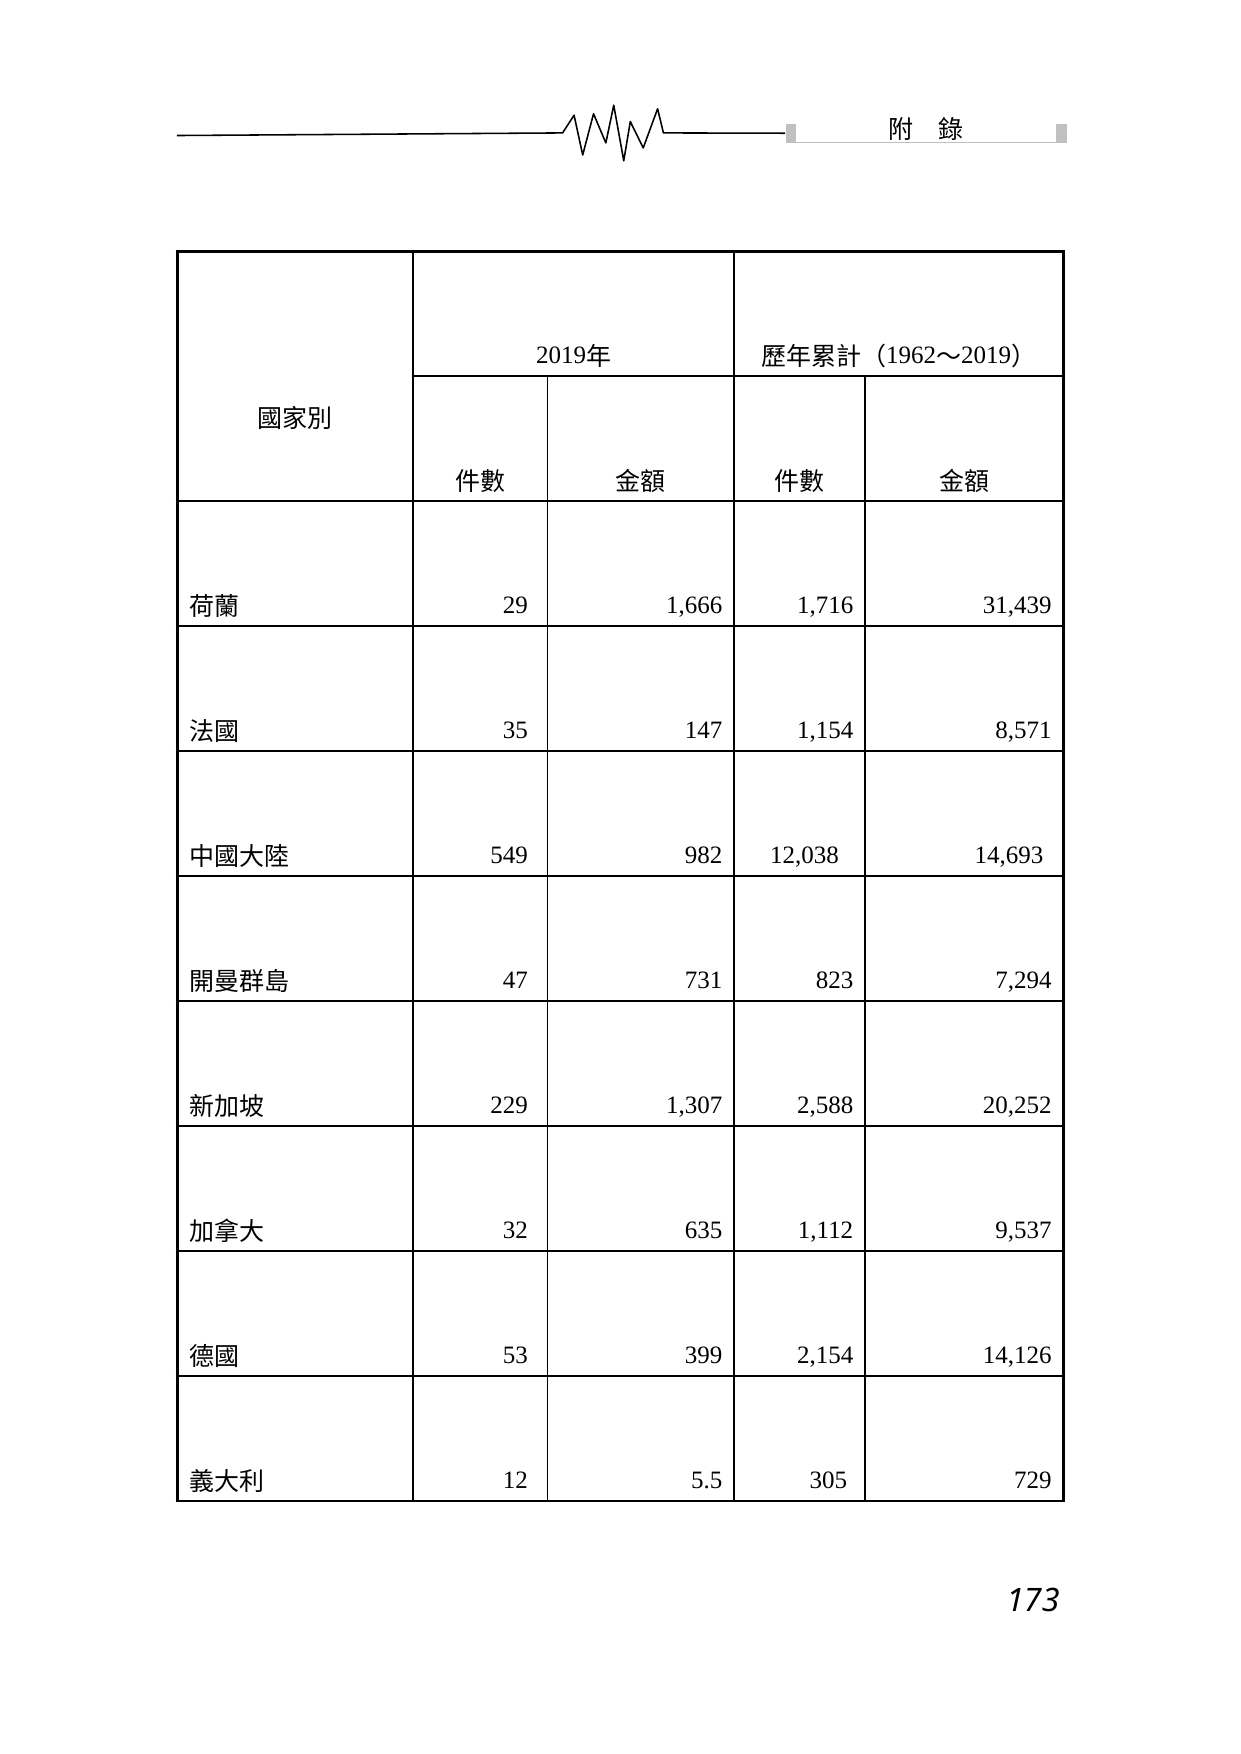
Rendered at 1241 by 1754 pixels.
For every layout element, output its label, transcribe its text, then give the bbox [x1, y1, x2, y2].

table_cell 義大利 [179, 1377, 412, 1500]
table_cell 229 [414, 1002, 547, 1125]
table_cell 加拿大 [179, 1127, 412, 1250]
table_cell 1,154 [735, 627, 864, 750]
table_cell 7,294 [866, 877, 1062, 1000]
table_cell 731 [548, 877, 733, 1000]
table_cell 5.5 [548, 1377, 733, 1500]
table_cell 35 [414, 627, 547, 750]
table_cell 荷蘭 [179, 502, 412, 625]
table_header 國家別 [179, 253, 412, 500]
table_cell 1,307 [548, 1002, 733, 1125]
table_cell 1,666 [548, 502, 733, 625]
table_cell 新加坡 [179, 1002, 412, 1125]
table_cell 1,716 [735, 502, 864, 625]
table_cell 中國大陸 [179, 752, 412, 875]
table_cell 399 [548, 1252, 733, 1375]
table_cell 14,126 [866, 1252, 1062, 1375]
table_cell 2,588 [735, 1002, 864, 1125]
table_cell 823 [735, 877, 864, 1000]
table_cell 9,537 [866, 1127, 1062, 1250]
table_cell 2,154 [735, 1252, 864, 1375]
table_header 2019年 [414, 253, 733, 375]
table_cell 8,571 [866, 627, 1062, 750]
table_cell 20,252 [866, 1002, 1062, 1125]
table_cell 法國 [179, 627, 412, 750]
table_cell 14,693 [866, 752, 1062, 875]
table_cell 47 [414, 877, 547, 1000]
table_cell 549 [414, 752, 547, 875]
table_cell 147 [548, 627, 733, 750]
table_cell 金額 [866, 377, 1062, 500]
table_header 歷年累計（1962～2019） [735, 253, 1062, 375]
table_cell 729 [866, 1377, 1062, 1500]
table_cell 12 [414, 1377, 547, 1500]
table_cell 德國 [179, 1252, 412, 1375]
table_cell 金額 [548, 377, 733, 500]
table_cell 635 [548, 1127, 733, 1250]
table_cell 1,112 [735, 1127, 864, 1250]
table_cell 53 [414, 1252, 547, 1375]
table_cell 32 [414, 1127, 547, 1250]
table_cell 29 [414, 502, 547, 625]
table_cell 件數 [735, 377, 864, 500]
table_cell 12,038 [735, 752, 864, 875]
table_cell 件數 [414, 377, 547, 500]
table_cell 982 [548, 752, 733, 875]
table_cell 305 [735, 1377, 864, 1500]
table_cell 31,439 [866, 502, 1062, 625]
table_cell 開曼群島 [179, 877, 412, 1000]
